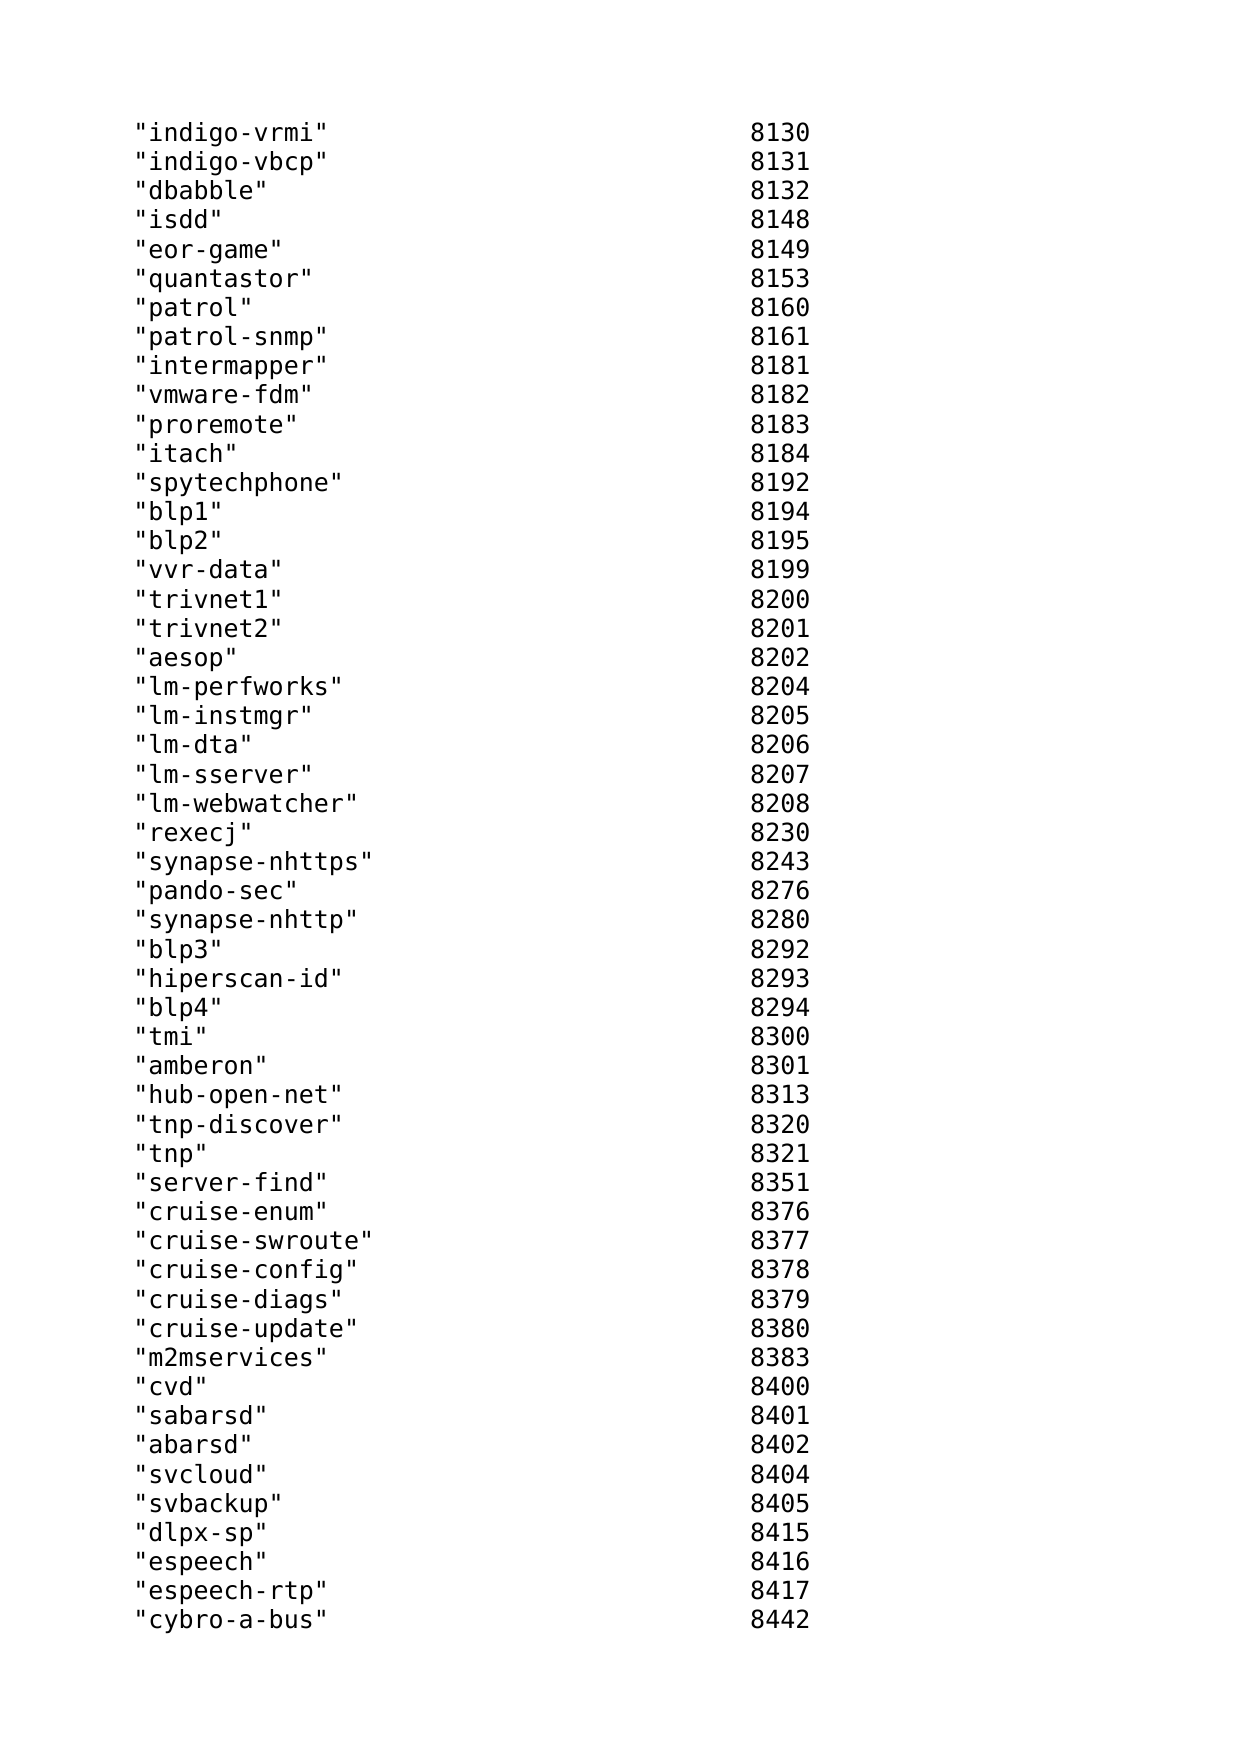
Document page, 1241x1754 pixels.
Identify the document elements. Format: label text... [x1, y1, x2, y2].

text "indigo-vrmi" 8130 "indigo-vbcp" 8131 "dbabble" 8132 "isdd" 8148 "eor-game" 8149 "quantastor" 8153 "patrol" 8160 "patrol-snmp" 8161 "intermapper" 8181 "vmware-fdm" 8182 "proremote" 8183 "itach" 8184 "spytechphone" 8192 "blp1" 8194 "blp2" 8195 "vvr-data" 8199 "trivnet1" 8200 "trivnet2" 8201 "aesop" 8202 "lm-perfworks" 8204 "lm-instmgr" 8205 "lm-dta" 8206 "lm-sserver" 8207 "lm-webwatcher" 8208 "rexecj" 8230 "synapse-nhttps" 8243 "pando-sec" 8276 "synapse-nhttp" 8280 "blp3" 8292 "hiperscan-id" 8293 "blp4" 8294 "tmi" 8300 "amberon" 8301 "hub-open-net" 8313 "tnp-discover" 8320 "tnp" 8321 "server-find" 8351 "cruise-enum" 8376 "cruise-swroute" 8377 "cruise-config" 8378 "cruise-diags" 8379 "cruise-update" 8380 "m2mservices" 8383 "cvd" 8400 "sabarsd" 8401 "abarsd" 8402 "svcloud" 8404 "svbackup" 8405 "dlpx-sp" 8415 "espeech" 8416 "espeech-rtp" 8417 "cybro-a-bus" 8442 [118, 118, 1122, 1635]
